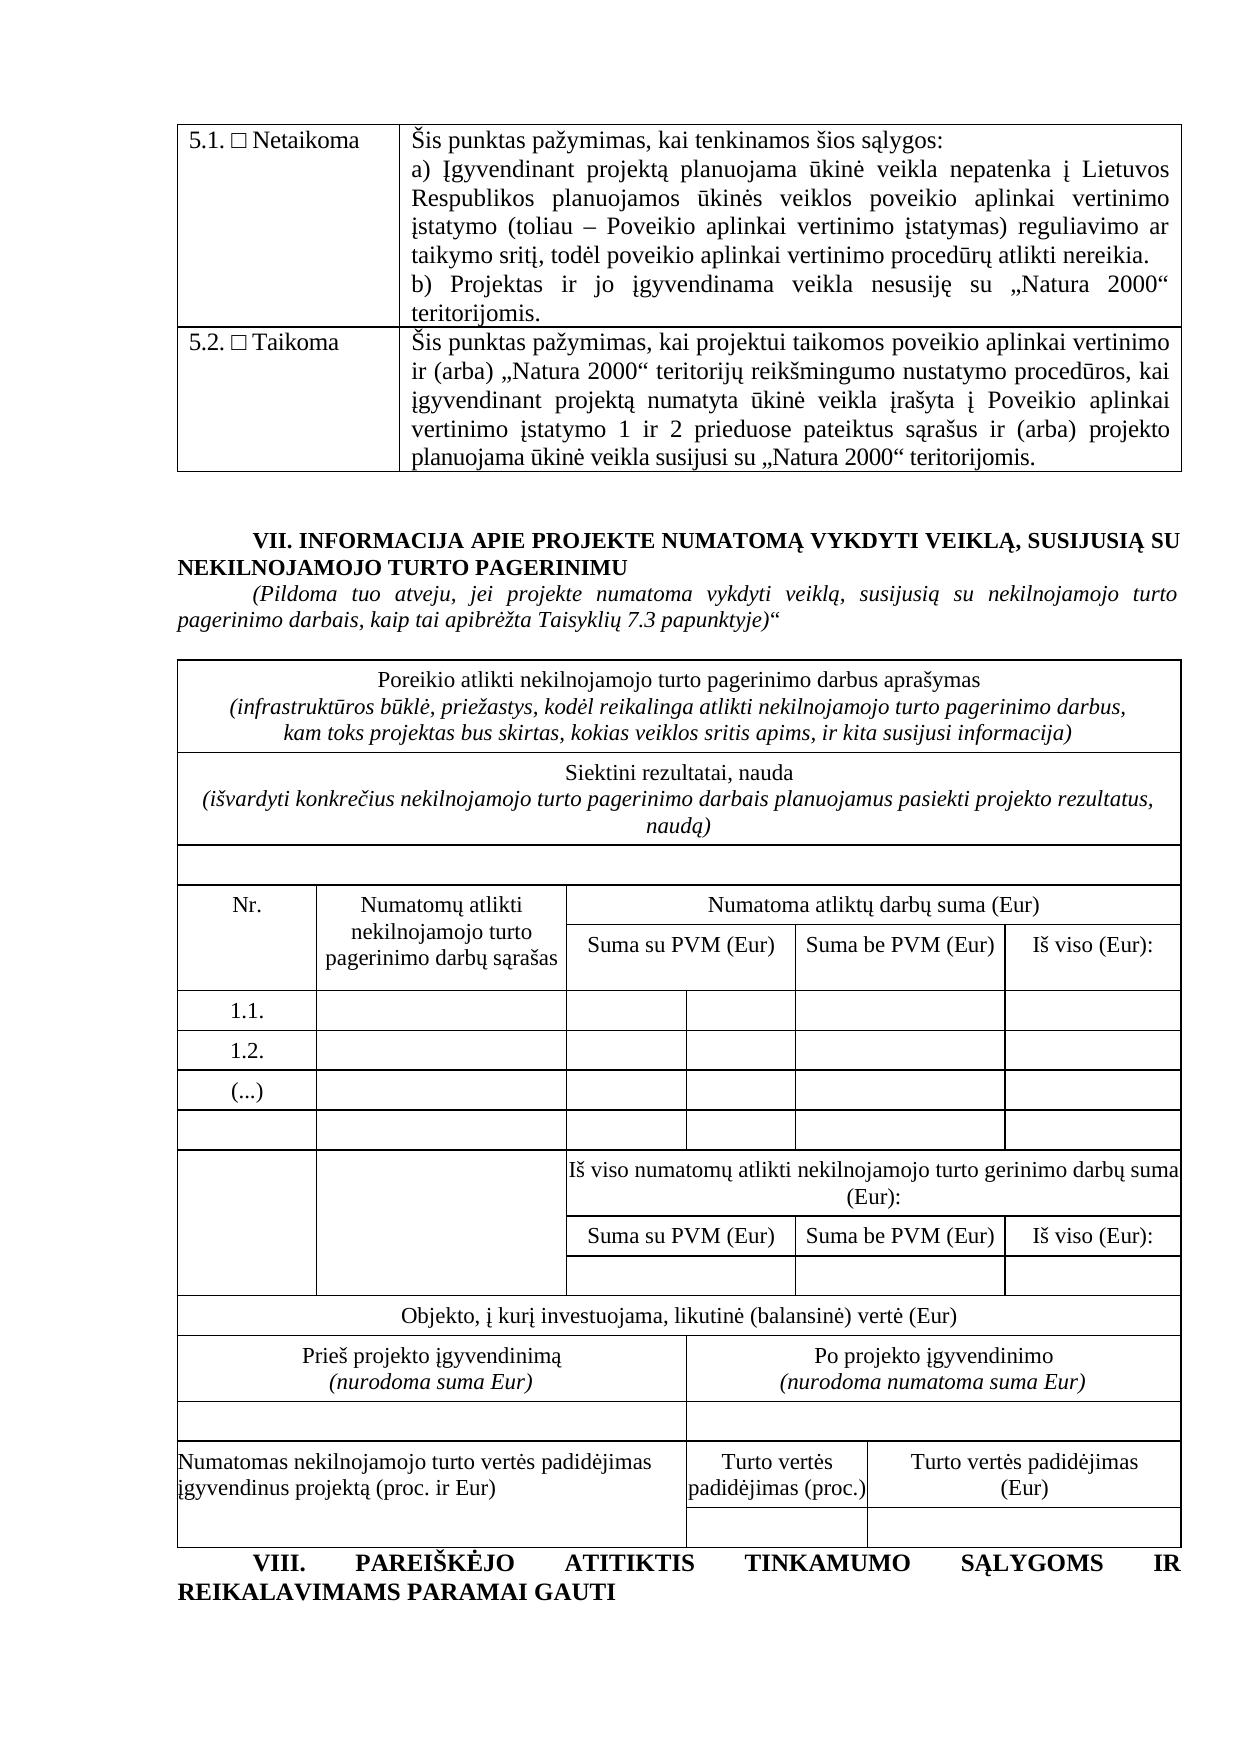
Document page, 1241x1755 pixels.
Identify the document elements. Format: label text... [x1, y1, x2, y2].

table_cell [687, 1031, 795, 1069]
table_cell Po projekto įgyvendinimo (nurodoma numatoma suma Eur) [687, 1336, 1180, 1401]
table_cell [796, 1111, 1004, 1149]
table_cell [178, 1402, 686, 1440]
table_cell Iš viso (Eur): [1006, 925, 1180, 990]
table_cell [687, 1402, 1180, 1440]
table_cell Iš viso numatomų atlikti nekilnojamojo turto gerinimo darbų suma (Eur): [567, 1151, 1180, 1215]
table_cell Numatoma atliktų darbų suma (Eur) [567, 886, 1180, 924]
text VII. INFORMACIJA APIE PROJEKTE NUMATOMĄ VYKDYTI VEIKLĄ, SUSIJUSIĄ SU NEKILNOJAMOJO TURTO PAGERINIMU [177, 527, 1181, 580]
table_cell [317, 1071, 566, 1109]
table_cell Numatomas nekilnojamojo turto vertės padidėjimas įgyvendinus projektą (proc. ir Eur) [178, 1442, 686, 1546]
table_cell Siektini rezultatai, nauda (išvardyti konkrečius nekilnojamojo turto pagerinimo darbais planuojamus pasiekti projekto rezultatus, naudą) [178, 753, 1180, 844]
table_cell [567, 1111, 686, 1149]
table_cell [567, 1257, 795, 1295]
text VIII. PAREIŠKĖJO ATITIKTIS TINKAMUMO SĄLYGOMS IR REIKALAVIMAMS PARAMAI GAUTI [177, 1548, 1181, 1605]
table_cell Suma be PVM (Eur) [796, 925, 1004, 990]
table_cell [796, 1071, 1004, 1109]
table_cell Iš viso (Eur): [1006, 1217, 1180, 1255]
table_cell [796, 991, 1004, 1029]
table_header Poreikio atlikti nekilnojamojo turto pagerinimo darbus aprašymas (infrastruktūros būklė, priežastys, kodėl reikalinga atlikti nekilnojamojo turto pagerinimo darbus, kam toks projektas bus skirtas, kokias veiklos sritis apims, ir kita susijusi informacija) [178, 661, 1180, 752]
table_cell Turto vertės padidėjimas (Eur) [868, 1442, 1180, 1507]
table_cell [178, 1111, 316, 1149]
table_cell 1.2. [178, 1031, 316, 1069]
table_cell Suma be PVM (Eur) [796, 1217, 1004, 1255]
table_cell [567, 1031, 686, 1069]
table_cell [317, 1031, 566, 1069]
table_cell [796, 1257, 1004, 1295]
table_cell 1.1. [178, 991, 316, 1029]
table_cell (...) [178, 1071, 316, 1109]
table_cell [1006, 991, 1180, 1029]
table_cell [868, 1508, 1180, 1546]
table_cell [687, 991, 795, 1029]
text (Pildoma tuo atveju, jei projekte numatoma vykdyti veiklą, susijusią su nekilnojamojo turto pagerinimo darbais, kaip tai apibrėžta Taisyklių 7.3 papunktyje)“ [177, 580, 1181, 633]
table_cell Suma su PVM (Eur) [567, 925, 795, 990]
table_cell [178, 846, 1180, 884]
table_cell Suma su PVM (Eur) [567, 1217, 795, 1255]
table_cell [567, 1071, 686, 1109]
table_cell [687, 1111, 795, 1149]
table_cell [687, 1508, 867, 1546]
table_cell [178, 1151, 316, 1295]
table_cell [317, 991, 566, 1029]
table_cell [687, 1071, 795, 1109]
table_cell Prieš projekto įgyvendinimą (nurodoma suma Eur) [178, 1336, 686, 1401]
table_cell [567, 991, 686, 1029]
table_cell Objekto, į kurį investuojama, likutinė (balansinė) vertė (Eur) [178, 1296, 1180, 1334]
table_cell Turto vertės padidėjimas (proc.) [687, 1442, 867, 1507]
table_header Šis punktas pažymimas, kai tenkinamos šios sąlygos: a) Įgyvendinant projektą planuojama ūkinė veikla nepatenka į Lietuvos Respublikos planuojamos ūkinės veiklos poveikio aplinkai vertinimo įstatymo (toliau – Poveikio aplinkai vertinimo įstatymas) reguliavimo ar taikymo sritį, todėl poveikio aplinkai vertinimo procedūrų atlikti nereikia. b) Projektas ir jo įgyvendinama veikla nesusiję su „Natura 2000“ teritorijomis. [400, 125, 1181, 326]
table_cell [317, 1111, 566, 1149]
table_cell [1006, 1257, 1180, 1295]
table_cell Numatomų atlikti nekilnojamojo turto pagerinimo darbų sąrašas [317, 886, 566, 990]
table_cell [1006, 1071, 1180, 1109]
table_cell Šis punktas pažymimas, kai projektui taikomos poveikio aplinkai vertinimo ir (arba) „Natura 2000“ teritorijų reikšmingumo nustatymo procedūros, kai įgyvendinant projektą numatyta ūkinė veikla įrašyta į Poveikio aplinkai vertinimo įstatymo 1 ir 2 prieduose pateiktus sąrašus ir (arba) projekto planuojama ūkinė veikla susijusi su „Natura 2000“ teritorijomis. [400, 328, 1181, 471]
table_cell [1006, 1031, 1180, 1069]
table_cell [317, 1151, 566, 1295]
table_cell [1006, 1111, 1180, 1149]
table_cell [796, 1031, 1004, 1069]
table_cell 5.2. □ Taikoma [178, 328, 399, 471]
table_cell Nr. [178, 886, 316, 990]
table_header 5.1. □ Netaikoma [178, 125, 399, 326]
